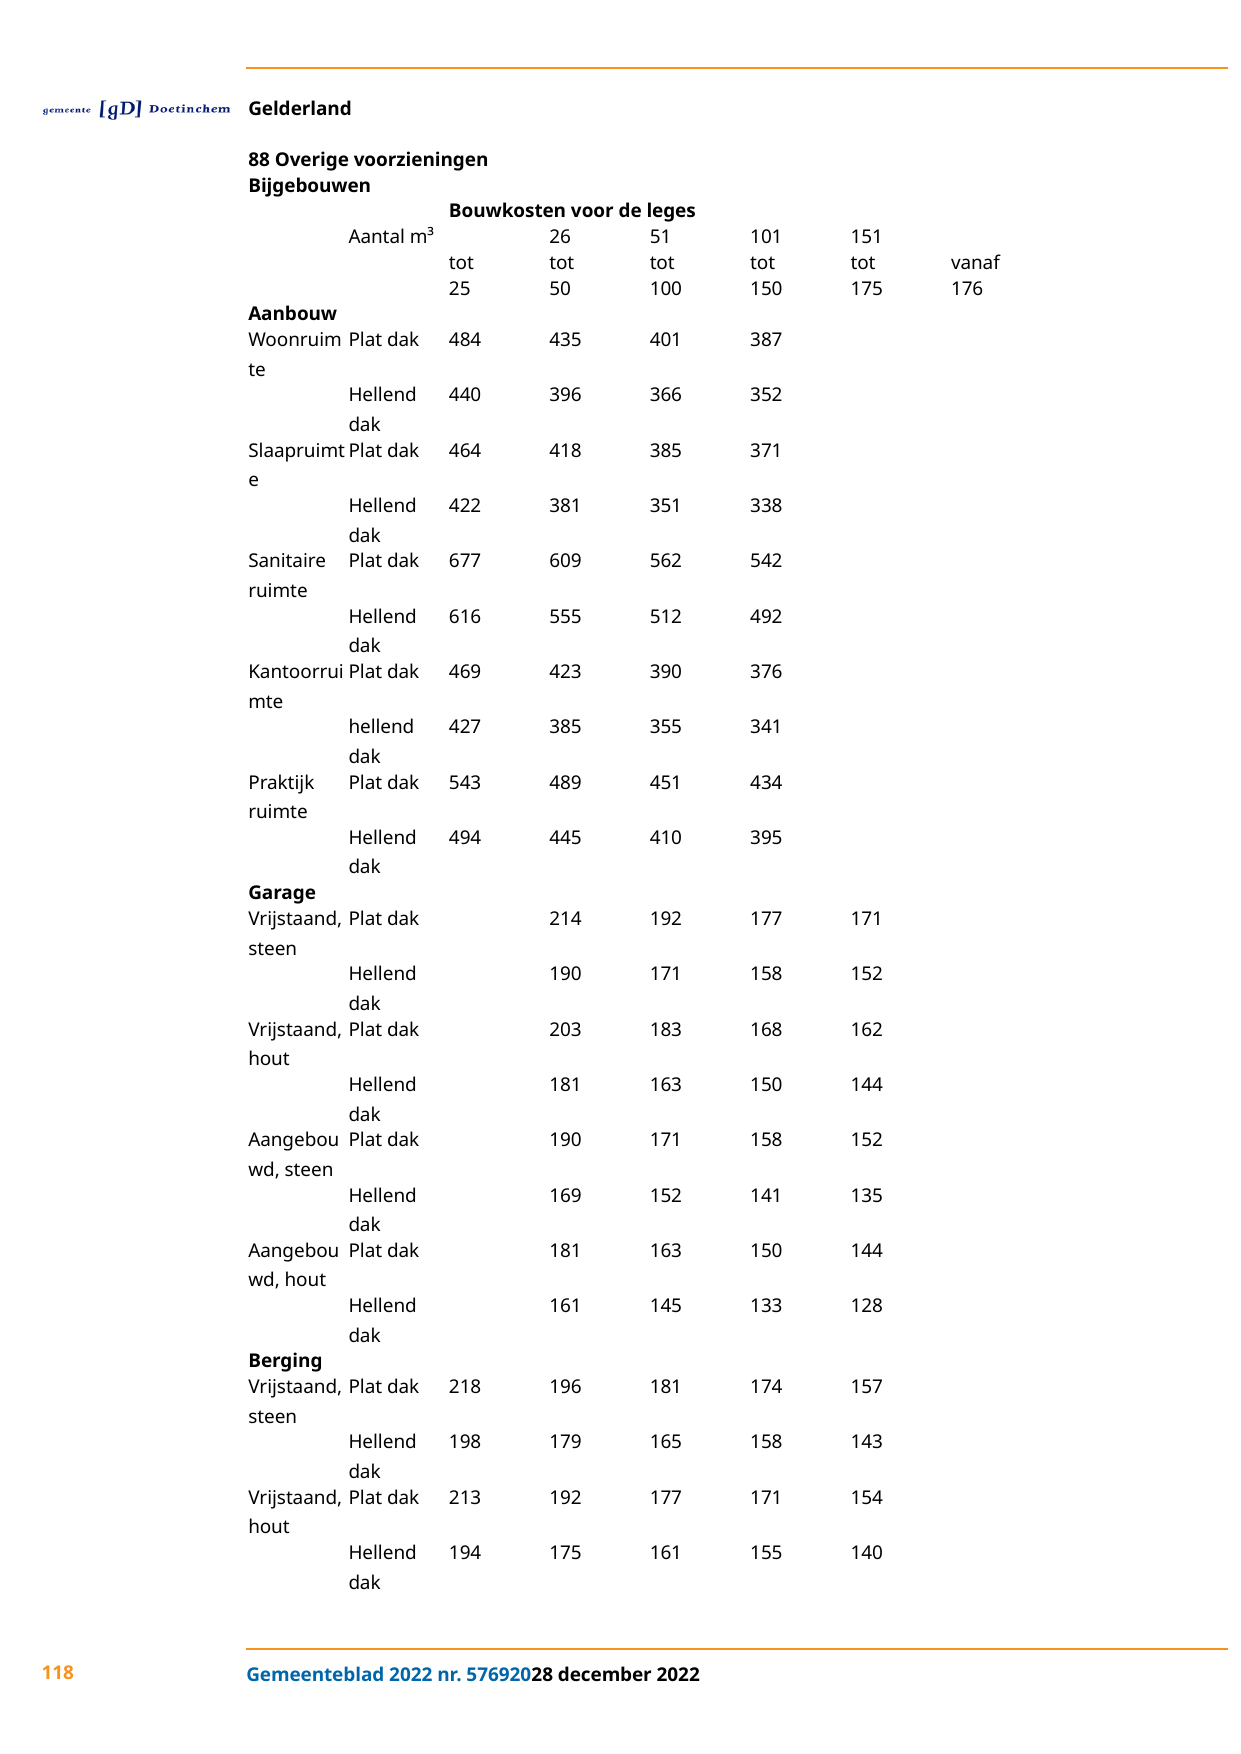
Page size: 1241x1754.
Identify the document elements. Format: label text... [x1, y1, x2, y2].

table_cell [750, 121, 850, 146]
table_cell 181 [650, 1374, 750, 1429]
table_cell Plat dak [348, 769, 449, 824]
table_cell tot [750, 249, 850, 275]
table_cell [1051, 437, 1152, 492]
table_cell 181 [549, 1237, 649, 1292]
table_cell [1051, 1374, 1152, 1429]
table_cell Sanitaire ruimte [248, 548, 348, 603]
table_cell [348, 121, 449, 146]
table_cell Hellend dak [348, 1293, 449, 1348]
table_cell [549, 301, 649, 326]
table_cell [1051, 714, 1152, 769]
table_cell Hellend dak [348, 1429, 449, 1484]
table_cell Slaapruimte [248, 437, 348, 492]
table_cell 143 [850, 1429, 951, 1484]
table_cell 203 [549, 1016, 649, 1071]
table_cell 154 [850, 1484, 951, 1539]
table_cell [750, 880, 850, 905]
table_cell [1051, 492, 1152, 548]
table_cell [850, 121, 951, 146]
table_cell 410 [650, 824, 750, 879]
table_cell [951, 905, 1051, 961]
table_cell 177 [650, 1484, 750, 1539]
table_cell [951, 326, 1051, 382]
table_cell [1051, 1348, 1152, 1373]
table_cell 494 [449, 824, 549, 879]
table_cell [1051, 769, 1152, 824]
table_cell vanaf [951, 249, 1051, 275]
table_cell 434 [750, 769, 850, 824]
table_cell [850, 824, 951, 879]
table_cell 181 [549, 1071, 649, 1126]
table_cell 144 [850, 1071, 951, 1126]
table_cell [248, 382, 348, 437]
table_cell Berging [248, 1348, 348, 1373]
table_cell Plat dak [348, 1126, 449, 1182]
table_cell [850, 301, 951, 326]
table_cell Aanbouw [248, 301, 348, 326]
table_cell [449, 961, 549, 1016]
table_cell Praktijk ruimte [248, 769, 348, 824]
table_cell 151 [850, 224, 951, 249]
table_cell Bijgebouwen [248, 172, 1051, 198]
table_cell [951, 961, 1051, 1016]
table_cell 427 [449, 714, 549, 769]
table_cell [951, 1237, 1051, 1292]
table_cell [750, 1348, 850, 1373]
table_cell [850, 548, 951, 603]
table_cell [850, 880, 951, 905]
table_cell [951, 1539, 1051, 1595]
table_cell [951, 1182, 1051, 1237]
table_cell 158 [750, 1429, 850, 1484]
table_cell [248, 1429, 348, 1484]
table_cell 50 [549, 275, 649, 301]
table_cell [449, 1016, 549, 1071]
table_cell 158 [750, 961, 850, 1016]
table_cell 390 [650, 658, 750, 713]
table_cell 171 [650, 961, 750, 1016]
table_cell [1051, 548, 1152, 603]
table_cell [248, 1293, 348, 1348]
table_cell 445 [549, 824, 649, 879]
table_cell 371 [750, 437, 850, 492]
table_cell Vrijstaand, hout [248, 1484, 348, 1539]
table_cell [951, 769, 1051, 824]
table_cell [248, 961, 348, 1016]
table_cell [951, 548, 1051, 603]
table_cell 489 [549, 769, 649, 824]
table_cell [951, 1293, 1051, 1348]
table_cell [449, 880, 549, 905]
table_cell 128 [850, 1293, 951, 1348]
table_cell 150 [750, 1237, 850, 1292]
table_cell Plat dak [348, 905, 449, 961]
table_cell [1051, 1182, 1152, 1237]
table_cell 163 [650, 1071, 750, 1126]
table_cell 387 [750, 326, 850, 382]
table_cell 366 [650, 382, 750, 437]
table_cell [951, 1016, 1051, 1071]
table_cell [248, 1182, 348, 1237]
table_cell 435 [549, 326, 649, 382]
table_cell Plat dak [348, 548, 449, 603]
table_cell [348, 1348, 449, 1373]
table_cell [951, 1071, 1051, 1126]
table_cell 492 [750, 603, 850, 658]
table_cell 133 [750, 1293, 850, 1348]
table_cell [850, 1348, 951, 1373]
table_cell [449, 121, 549, 146]
table_cell [449, 1182, 549, 1237]
table_cell [1051, 275, 1152, 301]
table_cell 512 [650, 603, 750, 658]
table_cell 25 [449, 275, 549, 301]
table_cell Aangebouwd, hout [248, 1237, 348, 1292]
table_cell 190 [549, 1126, 649, 1182]
table_cell [1051, 301, 1152, 326]
table_cell Vrijstaand, steen [248, 905, 348, 961]
table_cell Gelderland [248, 95, 1051, 121]
table_cell 140 [850, 1539, 951, 1595]
table_cell 135 [850, 1182, 951, 1237]
table_cell [850, 769, 951, 824]
table_cell 174 [750, 1374, 850, 1429]
table_cell [951, 492, 1051, 548]
table_cell Woonruimte [248, 326, 348, 382]
table_cell [248, 714, 348, 769]
table_cell [549, 121, 649, 146]
table_cell 152 [650, 1182, 750, 1237]
table_cell [1051, 95, 1152, 121]
table_cell 341 [750, 714, 850, 769]
table_cell [449, 1348, 549, 1373]
picture [41, 47, 231, 172]
table_cell 385 [650, 437, 750, 492]
table_cell Hellend dak [348, 1539, 449, 1595]
table_cell 469 [449, 658, 549, 713]
table_cell 144 [850, 1237, 951, 1292]
table_cell [951, 301, 1051, 326]
table_cell 194 [449, 1539, 549, 1595]
table_cell [650, 301, 750, 326]
table_cell 152 [850, 1126, 951, 1182]
table_cell 555 [549, 603, 649, 658]
table_cell 677 [449, 548, 549, 603]
table_cell 401 [650, 326, 750, 382]
table_cell 175 [850, 275, 951, 301]
table_cell 190 [549, 961, 649, 1016]
table_cell 165 [650, 1429, 750, 1484]
table_cell [1051, 880, 1152, 905]
table_cell 155 [750, 1539, 850, 1595]
table_cell [1051, 326, 1152, 382]
table_cell 171 [650, 1126, 750, 1182]
table_cell [951, 1348, 1051, 1373]
table_cell Plat dak [348, 1237, 449, 1292]
table_cell [951, 603, 1051, 658]
table_cell 176 [951, 275, 1051, 301]
table_cell tot [449, 249, 549, 275]
table_cell 381 [549, 492, 649, 548]
table_cell [248, 198, 348, 223]
table_cell 609 [549, 548, 649, 603]
table_cell 161 [549, 1293, 649, 1348]
table_cell 171 [850, 905, 951, 961]
table_cell 161 [650, 1539, 750, 1595]
table_cell [951, 714, 1051, 769]
table_cell tot [650, 249, 750, 275]
table_cell [1051, 146, 1152, 172]
table_cell [348, 198, 449, 223]
table_cell Hellend dak [348, 382, 449, 437]
table_cell [951, 1484, 1051, 1539]
table_cell [850, 382, 951, 437]
table_cell [650, 880, 750, 905]
table_cell 214 [549, 905, 649, 961]
table_cell [449, 1237, 549, 1292]
table_cell [1051, 1539, 1152, 1595]
table_cell [1051, 382, 1152, 437]
table_cell 192 [549, 1484, 649, 1539]
table_cell [449, 1071, 549, 1126]
table_cell [248, 492, 348, 548]
table_cell [1051, 658, 1152, 713]
table_cell [248, 121, 348, 146]
table_cell Hellend dak [348, 1071, 449, 1126]
table_cell [951, 121, 1051, 146]
table_cell [248, 224, 348, 249]
table_cell [248, 824, 348, 879]
table_cell 218 [449, 1374, 549, 1429]
table_cell 162 [850, 1016, 951, 1071]
table_cell [951, 382, 1051, 437]
table_cell [248, 249, 348, 275]
table_cell 150 [750, 275, 850, 301]
table_cell 396 [549, 382, 649, 437]
table_cell [1051, 1293, 1152, 1348]
table_cell [1051, 603, 1152, 658]
table_cell [1051, 198, 1152, 223]
table_cell 183 [650, 1016, 750, 1071]
table_cell 484 [449, 326, 549, 382]
table_cell [951, 1126, 1051, 1182]
table_cell Hellend dak [348, 824, 449, 879]
table_cell [1051, 224, 1152, 249]
table_cell 422 [449, 492, 549, 548]
table_cell [850, 714, 951, 769]
table_cell [248, 603, 348, 658]
table_cell 152 [850, 961, 951, 1016]
table_cell [1051, 249, 1152, 275]
table_cell 440 [449, 382, 549, 437]
table_cell Hellend dak [348, 603, 449, 658]
table_cell 141 [750, 1182, 850, 1237]
table_cell [1051, 1126, 1152, 1182]
table_cell 192 [650, 905, 750, 961]
table_cell [1051, 121, 1152, 146]
table_cell [951, 824, 1051, 879]
table_cell [348, 275, 449, 301]
table_cell 213 [449, 1484, 549, 1539]
table_cell 101 [750, 224, 850, 249]
table_cell 157 [850, 1374, 951, 1429]
table_cell 543 [449, 769, 549, 824]
table_cell [850, 437, 951, 492]
table_cell [348, 249, 449, 275]
table_cell [348, 301, 449, 326]
table_cell 51 [650, 224, 750, 249]
table_cell 376 [750, 658, 850, 713]
table_cell [850, 492, 951, 548]
table_cell Plat dak [348, 326, 449, 382]
table_cell 175 [549, 1539, 649, 1595]
table_cell Garage [248, 880, 348, 905]
table_cell 177 [750, 905, 850, 961]
table_cell [951, 658, 1051, 713]
table_cell [1051, 1429, 1152, 1484]
table_cell 198 [449, 1429, 549, 1484]
table_cell 163 [650, 1237, 750, 1292]
table_cell 169 [549, 1182, 649, 1237]
table_cell Hellend dak [348, 1182, 449, 1237]
table_cell [449, 905, 549, 961]
table_cell 26 [549, 224, 649, 249]
table_cell [1051, 905, 1152, 961]
table_cell [248, 1071, 348, 1126]
table_cell 451 [650, 769, 750, 824]
table_cell tot [549, 249, 649, 275]
table_cell [850, 603, 951, 658]
table_cell 338 [750, 492, 850, 548]
table_cell [1051, 961, 1152, 1016]
table_cell 168 [750, 1016, 850, 1071]
table_cell 196 [549, 1374, 649, 1429]
table_cell 423 [549, 658, 649, 713]
table_cell [650, 121, 750, 146]
table_cell Vrijstaand, hout [248, 1016, 348, 1071]
table_cell [1051, 1484, 1152, 1539]
table_cell [951, 1429, 1051, 1484]
table_cell 150 [750, 1071, 850, 1126]
table_cell 352 [750, 382, 850, 437]
table_cell 100 [650, 275, 750, 301]
table_cell [951, 1374, 1051, 1429]
table_cell Plat dak [348, 1374, 449, 1429]
table_cell Bouwkosten voor de leges [449, 198, 1051, 223]
table_cell Aantal m³ [348, 224, 449, 249]
table_cell [549, 880, 649, 905]
table_cell [951, 437, 1051, 492]
table_cell [449, 301, 549, 326]
table_cell [248, 1539, 348, 1595]
table_cell 395 [750, 824, 850, 879]
table_cell [248, 275, 348, 301]
table_cell [1051, 172, 1152, 198]
table_cell Plat dak [348, 1484, 449, 1539]
table_cell [1051, 1237, 1152, 1292]
table_cell [1051, 1071, 1152, 1126]
table_cell 464 [449, 437, 549, 492]
table_cell [951, 224, 1051, 249]
table_cell Hellend dak [348, 492, 449, 548]
table_cell 385 [549, 714, 649, 769]
table_cell 145 [650, 1293, 750, 1348]
table_cell 88 Overige voorzieningen [248, 146, 1051, 172]
table_cell Plat dak [348, 658, 449, 713]
table_cell 562 [650, 548, 750, 603]
table_cell [1051, 824, 1152, 879]
table_cell Hellend dak [348, 961, 449, 1016]
table_cell 351 [650, 492, 750, 548]
table_cell 355 [650, 714, 750, 769]
table_cell 158 [750, 1126, 850, 1182]
table_cell Plat dak [348, 1016, 449, 1071]
table_cell 179 [549, 1429, 649, 1484]
table_cell [449, 1293, 549, 1348]
table_cell [650, 1348, 750, 1373]
table_cell 171 [750, 1484, 850, 1539]
table_cell [348, 880, 449, 905]
table_cell [951, 880, 1051, 905]
table_cell 418 [549, 437, 649, 492]
table_cell [449, 224, 549, 249]
table_cell hellend dak [348, 714, 449, 769]
table_cell Plat dak [348, 437, 449, 492]
table_cell [549, 1348, 649, 1373]
table_cell Kantoorruimte [248, 658, 348, 713]
table_cell 616 [449, 603, 549, 658]
table_cell Aangebouwd, steen [248, 1126, 348, 1182]
table_cell Vrijstaand, steen [248, 1374, 348, 1429]
table_cell [750, 301, 850, 326]
table_cell [1051, 1016, 1152, 1071]
table_cell [449, 1126, 549, 1182]
table_cell tot [850, 249, 951, 275]
table_cell [850, 326, 951, 382]
table_cell [850, 658, 951, 713]
table_cell 542 [750, 548, 850, 603]
